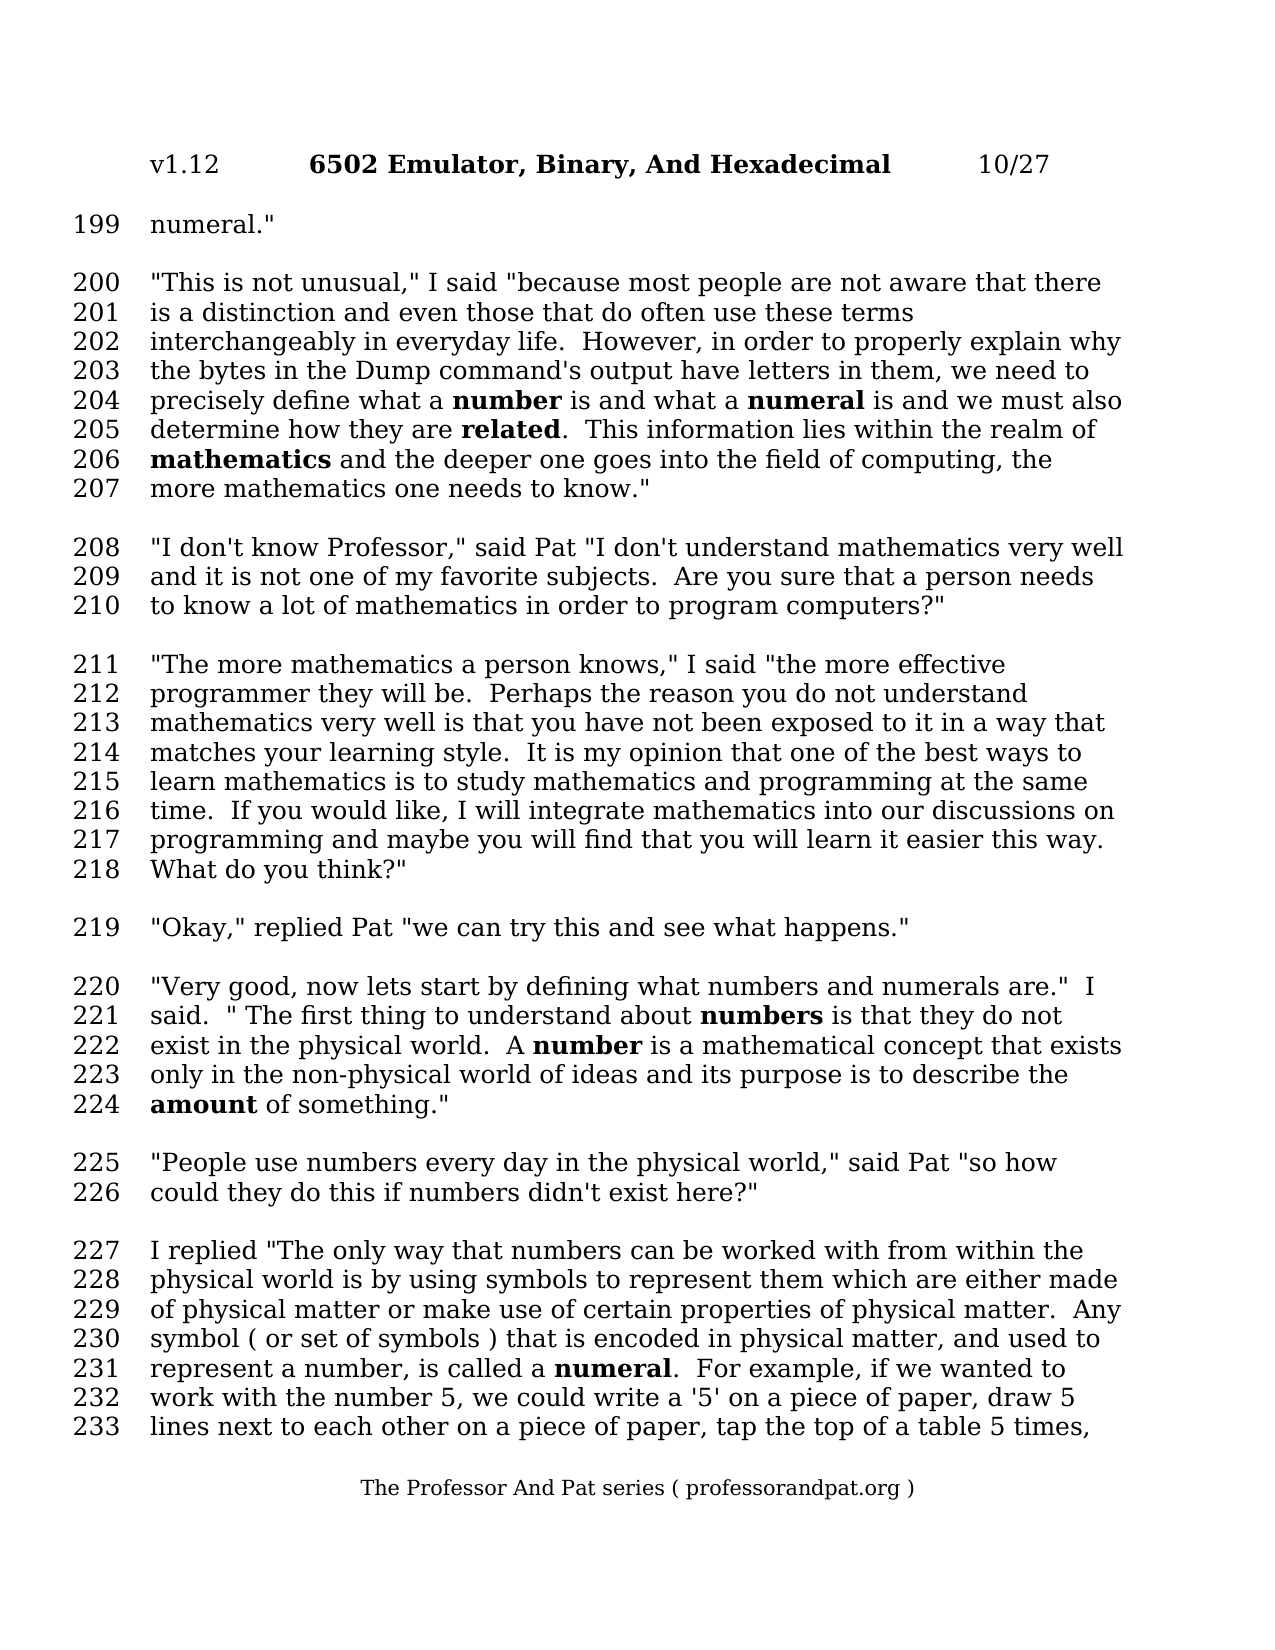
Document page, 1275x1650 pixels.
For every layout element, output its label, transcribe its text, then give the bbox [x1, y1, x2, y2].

text "People use numbers every day in the physical world," said Pat "so how could they do this if numbers didn't exist here?" [150, 1148, 1125, 1207]
text numeral." [150, 210, 1125, 239]
text I replied "The only way that numbers can be worked with from within the physical world is by using symbols to represent them which are either made of physical matter or make use of certain properties of physical matter. Any symbol ( or set of symbols ) that is encoded in physical matter, and used to represent a number, is called a numeral. For example, if we wanted to work with the number 5, we could write a '5' on a piece of paper, draw 5 lines next to each other on a piece of paper, tap the top of a table 5 times, [150, 1236, 1125, 1442]
text "Okay," replied Pat "we can try this and see what happens." [150, 913, 1125, 943]
text "I don't know Professor," said Pat "I don't understand mathematics very well and it is not one of my favorite subjects. Are you sure that a person needs to know a lot of mathematics in order to program computers?" [150, 533, 1125, 621]
text "Very good, now lets start by defining what numbers and numerals are." I said. " The first thing to understand about numbers is that they do not exist in the physical world. A number is a mathematical concept that exists only in the non-physical world of ideas and its purpose is to describe the amount of something." [150, 972, 1125, 1119]
text "This is not unusual," I said "because most people are not aware that there is a distinction and even those that do often use these terms interchangeably in everyday life. However, in order to properly explain why the bytes in the Dump command's output have letters in them, we need to precisely define what a number is and what a numeral is and we must also determine how they are related. This information lies within the realm of mathematics and the deeper one goes into the field of computing, the more mathematics one needs to know." [150, 268, 1125, 504]
text "The more mathematics a person knows," I said "the more effective programmer they will be. Perhaps the reason you do not understand mathematics very well is that you have not been exposed to it in a way that matches your learning style. It is my opinion that one of the best ways to learn mathematics is to study mathematics and programming at the same time. If you would like, I will integrate mathematics into our discussions on programming and maybe you will find that you will learn it easier this way. What do you think?" [150, 650, 1125, 884]
